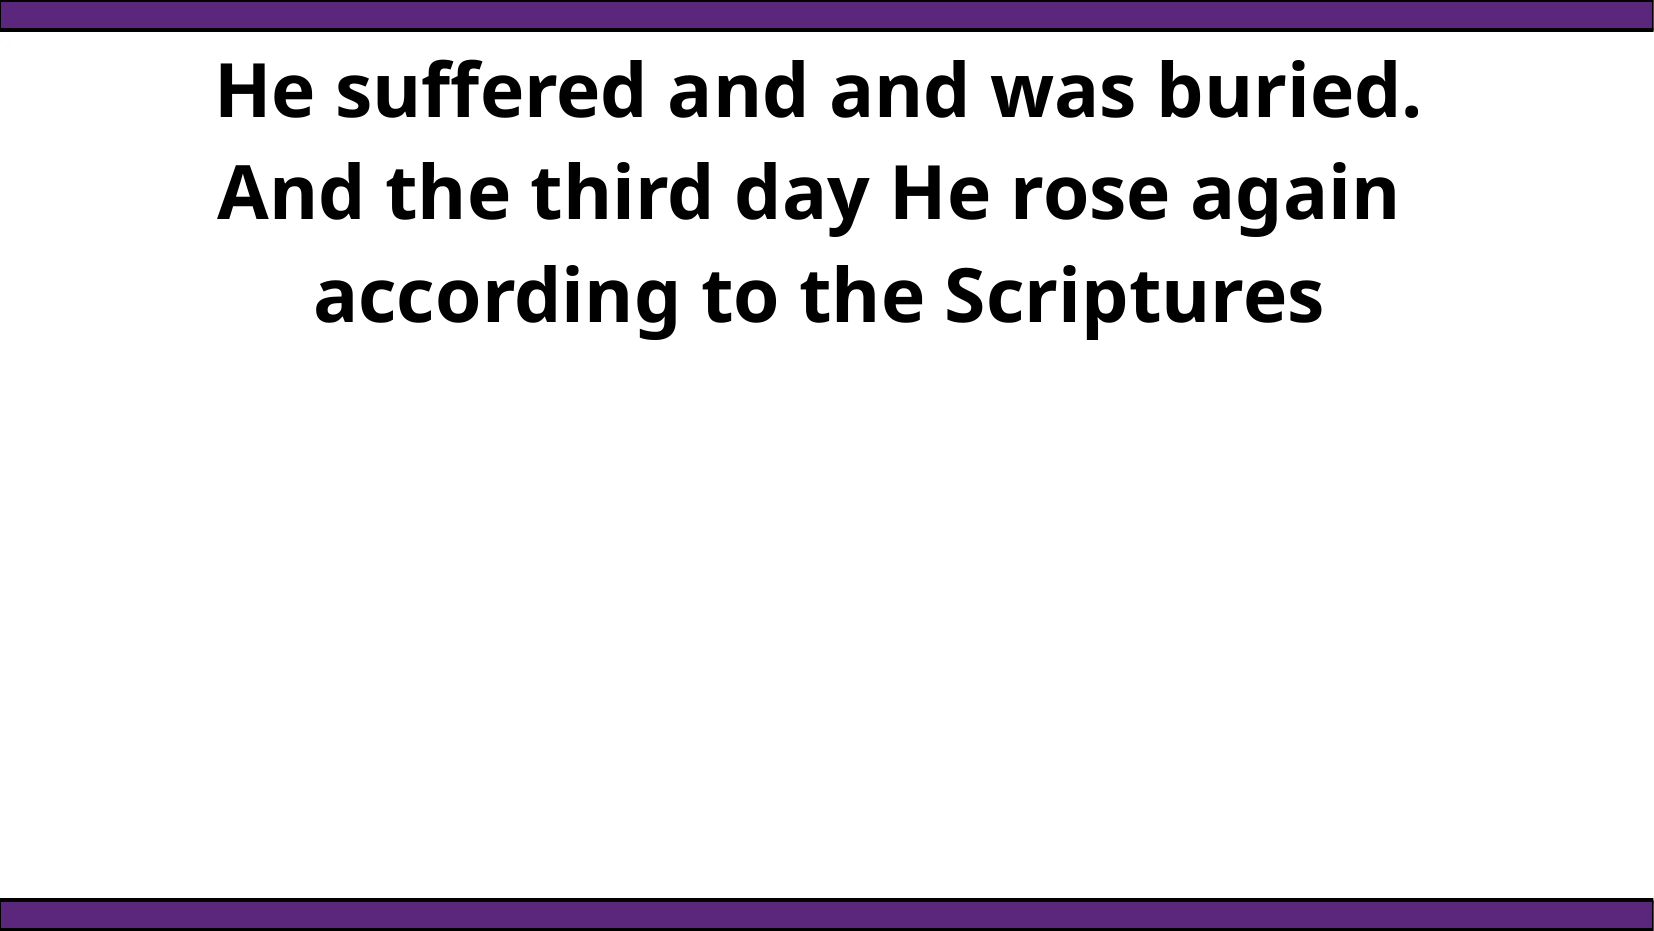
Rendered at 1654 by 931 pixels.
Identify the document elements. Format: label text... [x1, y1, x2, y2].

text_box [0, 900, 1654, 931]
text_box He suffered and and was buried. And the third day He rose again according to the Scriptures [60, 30, 1579, 345]
picture [0, 31, 1654, 900]
text_box [0, 0, 1654, 31]
